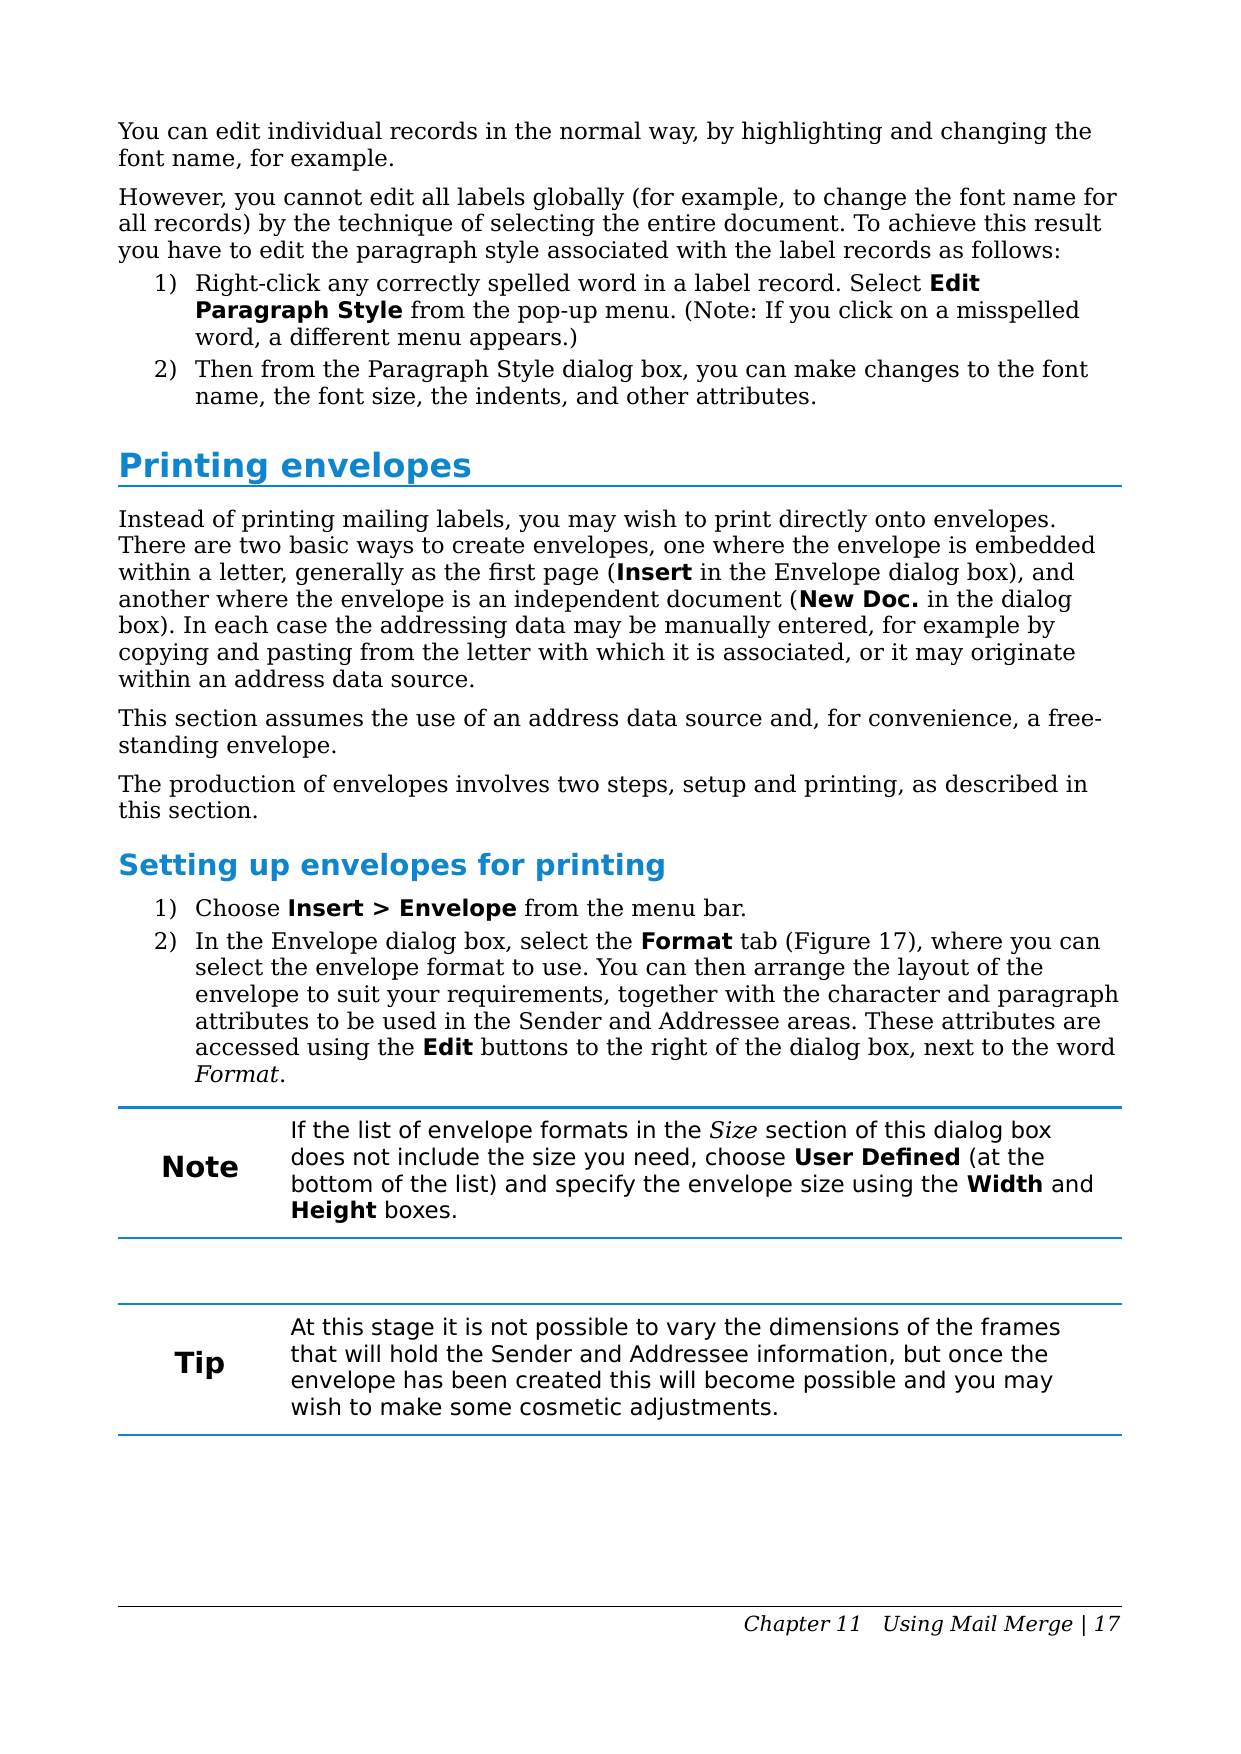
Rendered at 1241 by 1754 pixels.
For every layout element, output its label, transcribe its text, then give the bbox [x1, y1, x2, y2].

subtitle Printing envelopes [118, 446, 1122, 485]
table_header Note [118, 1109, 281, 1237]
text The production of envelopes involves two steps, setup and printing, as described in this section. [118, 771, 1122, 824]
list Then from the Paragraph Style dialog box, you can make changes to the font name, the font size, the indents, and other attributes. [177, 357, 1122, 410]
table_header Tip [118, 1305, 281, 1434]
list In the Envelope dialog box, select the Format tab (Figure 17), where you can select the envelope format to use. You can then arrange the layout of the envelope to suit your requirements, together with the character and paragraph attributes to be used in the Sender and Addressee areas. These attributes are accessed using the Edit buttons to the right of the dialog box, next to the word Format. [177, 928, 1122, 1088]
table_header At this stage it is not possible to vary the dimensions of the frames that will hold the Sender and Addressee information, but once the envelope has been created this will become possible and you may wish to make some cosmetic adjustments. [281, 1305, 1122, 1434]
text You can edit individual records in the normal way, by highlighting and changing the font name, for example. [118, 118, 1122, 171]
list Right-click any correctly spelled word in a label record. Select Edit Paragraph Style from the pop-up menu. (Note: If you click on a misspelled word, a different menu appears.) [177, 270, 1122, 350]
list Choose Insert > Envelope from the menu bar. [177, 895, 1122, 922]
subtitle Setting up envelopes for printing [118, 848, 1122, 882]
list However, you cannot edit all labels globally (for example, to change the font name for all records) by the technique of selecting the entire document. To achieve this result you have to edit the paragraph style associated with the label records as follows: [118, 184, 1122, 264]
text Instead of printing mailing labels, you may wish to print directly onto envelopes. There are two basic ways to create envelopes, one where the envelope is embedded within a letter, generally as the first page (Insert in the Envelope dialog box), and another where the envelope is an independent document (New Doc. in the dialog box). In each case the addressing data may be manually entered, for example by copying and pasting from the letter with which it is associated, or it may originate within an address data source. [118, 506, 1122, 693]
text This section assumes the use of an address data source and, for convenience, a free-standing envelope. [118, 705, 1122, 758]
table_header If the list of envelope formats in the Size section of this dialog box does not include the size you need, choose User Defined (at the bottom of the list) and specify the envelope size using the Width and Height boxes. [281, 1109, 1122, 1237]
